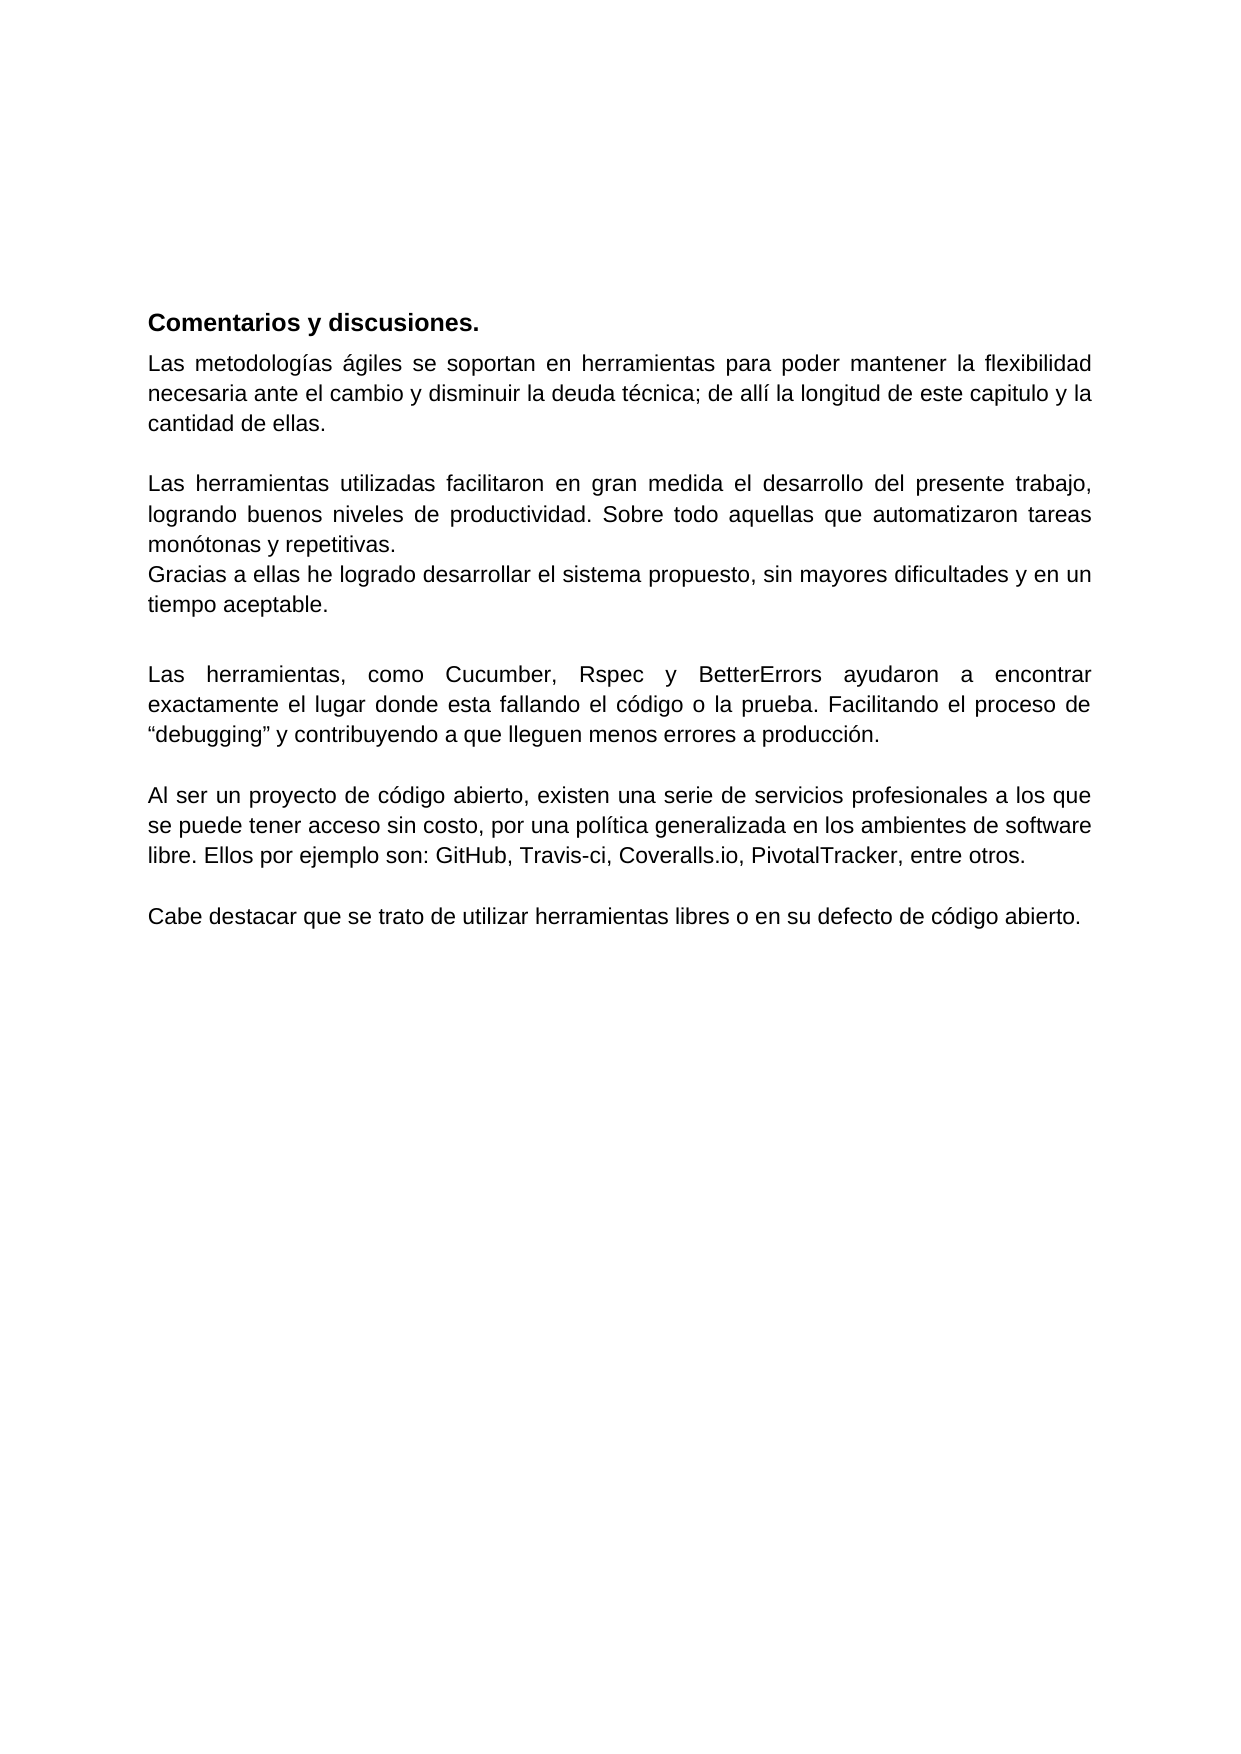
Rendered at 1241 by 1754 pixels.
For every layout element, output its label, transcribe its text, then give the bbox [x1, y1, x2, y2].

text Las herramientas utilizadas facilitaron en gran medida el desarrollo del presente trabajo, logrando buenos niveles de productividad. Sobre todo aquellas que automatizaron tareas monótonas y repetitivas. [148, 470, 1093, 557]
subtitle Comentarios y discusiones. [148, 308, 1093, 337]
text Cabe destacar que se trato de utilizar herramientas libres o en su defecto de código abierto. [148, 903, 1093, 929]
text Las metodologías ágiles se soportan en herramientas para poder mantener la flexibilidad necesaria ante el cambio y disminuir la deuda técnica; de allí la longitud de este capitulo y la cantidad de ellas. [148, 349, 1093, 436]
text Al ser un proyecto de código abierto, existen una serie de servicios profesionales a los que se puede tener acceso sin costo, por una política generalizada en los ambientes de software libre. Ellos por ejemplo son: GitHub, Travis-ci, Coveralls.io, PivotalTracker, entre otros. [148, 782, 1093, 868]
text Gracias a ellas he logrado desarrollar el sistema propuesto, sin mayores dificultades y en un tiempo aceptable. [148, 561, 1093, 618]
text Las herramientas, como Cucumber, Rspec y BetterErrors ayudaron a encontrar exactamente el lugar donde esta fallando el código o la prueba. Facilitando el proceso de “debugging” y contribuyendo a que lleguen menos errores a producción. [148, 661, 1093, 748]
